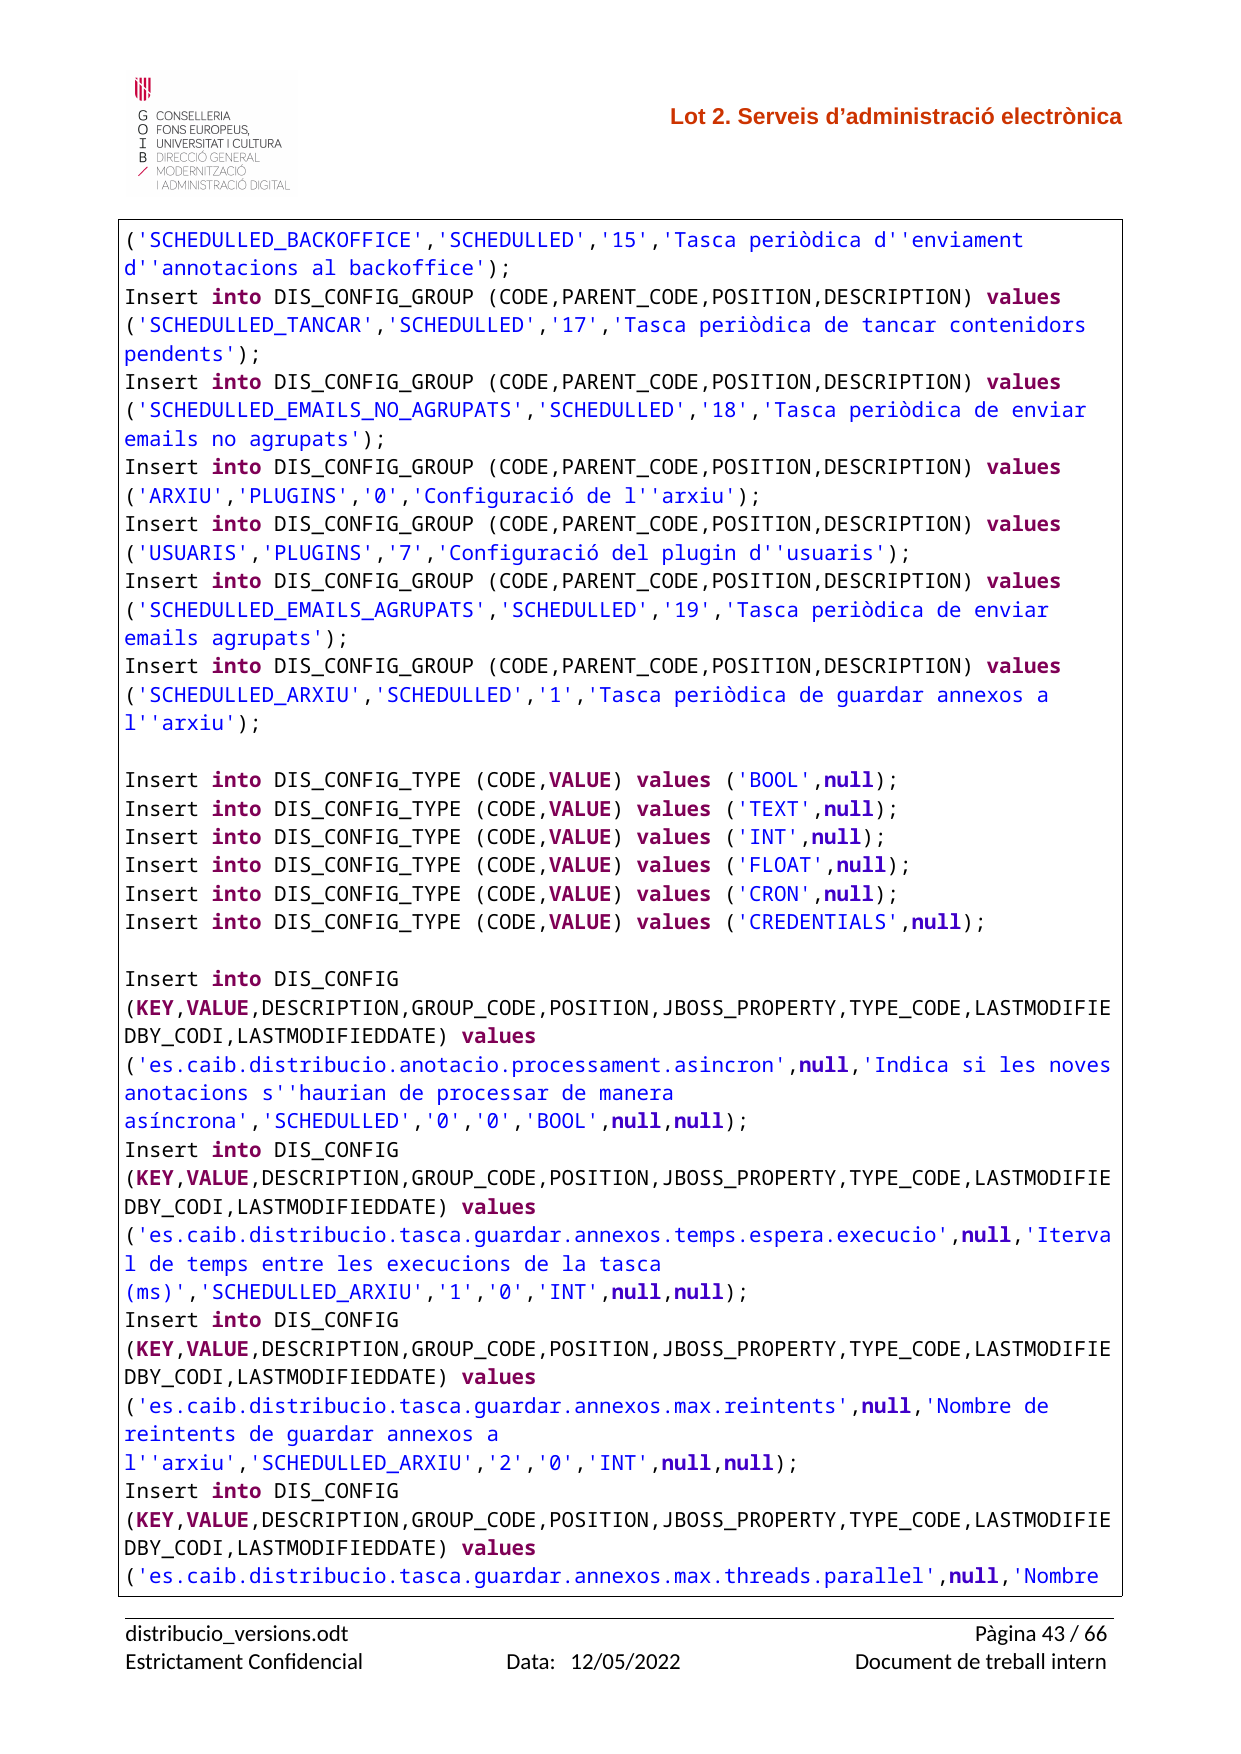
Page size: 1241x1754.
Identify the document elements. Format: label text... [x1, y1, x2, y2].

picture [126, 70, 299, 197]
table_header ('SCHEDULLED_BACKOFFICE','SCHEDULLED','15','Tasca periòdica d''enviament d''annotacions al backoffice'); Insert into DIS_CONFIG_GROUP (CODE,PARENT_CODE,POSITION,DESCRIPTION) values ('SCHEDULLED_TANCAR','SCHEDULLED','17','Tasca periòdica de tancar contenidors pendents'); Insert into DIS_CONFIG_GROUP (CODE,PARENT_CODE,POSITION,DESCRIPTION) values ('SCHEDULLED_EMAILS_NO_AGRUPATS','SCHEDULLED','18','Tasca periòdica de enviar emails no agrupats'); Insert into DIS_CONFIG_GROUP (CODE,PARENT_CODE,POSITION,DESCRIPTION) values ('ARXIU','PLUGINS','0','Configuració de l''arxiu'); Insert into DIS_CONFIG_GROUP (CODE,PARENT_CODE,POSITION,DESCRIPTION) values ('USUARIS','PLUGINS','7','Configuració del plugin d''usuaris'); Insert into DIS_CONFIG_GROUP (CODE,PARENT_CODE,POSITION,DESCRIPTION) values ('SCHEDULLED_EMAILS_AGRUPATS','SCHEDULLED','19','Tasca periòdica de enviar emails agrupats'); Insert into DIS_CONFIG_GROUP (CODE,PARENT_CODE,POSITION,DESCRIPTION) values ('SCHEDULLED_ARXIU','SCHEDULLED','1','Tasca periòdica de guardar annexos a l''arxiu'); Insert into DIS_CONFIG_TYPE (CODE,VALUE) values ('BOOL',null); Insert into DIS_CONFIG_TYPE (CODE,VALUE) values ('TEXT',null); Insert into DIS_CONFIG_TYPE (CODE,VALUE) values ('INT',null); Insert into DIS_CONFIG_TYPE (CODE,VALUE) values ('FLOAT',null); Insert into DIS_CONFIG_TYPE (CODE,VALUE) values ('CRON',null); Insert into DIS_CONFIG_TYPE (CODE,VALUE) values ('CREDENTIALS',null); Insert into DIS_CONFIG (KEY,VALUE,DESCRIPTION,GROUP_CODE,POSITION,JBOSS_PROPERTY,TYPE_CODE,LASTMODIFIEDBY_CODI,LASTMODIFIEDDATE) values ('es.caib.distribucio.anotacio.processament.asincron',null,'Indica si les noves anotacions s''haurian de processar de manera asíncrona','SCHEDULLED','0','0','BOOL',null,null); Insert into DIS_CONFIG (KEY,VALUE,DESCRIPTION,GROUP_CODE,POSITION,JBOSS_PROPERTY,TYPE_CODE,LASTMODIFIEDBY_CODI,LASTMODIFIEDDATE) values ('es.caib.distribucio.tasca.guardar.annexos.temps.espera.execucio',null,'Iterval de temps entre les execucions de la tasca (ms)','SCHEDULLED_ARXIU','1','0','INT',null,null); Insert into DIS_CONFIG (KEY,VALUE,DESCRIPTION,GROUP_CODE,POSITION,JBOSS_PROPERTY,TYPE_CODE,LASTMODIFIEDBY_CODI,LASTMODIFIEDDATE) values ('es.caib.distribucio.tasca.guardar.annexos.max.reintents',null,'Nombre de reintents de guardar annexos a l''arxiu','SCHEDULLED_ARXIU','2','0','INT',null,null); Insert into DIS_CONFIG (KEY,VALUE,DESCRIPTION,GROUP_CODE,POSITION,JBOSS_PROPERTY,TYPE_CODE,LASTMODIFIEDBY_CODI,LASTMODIFIEDDATE) values ('es.caib.distribucio.tasca.guardar.annexos.max.threads.parallel',null,'Nombre [119, 220, 1122, 1596]
